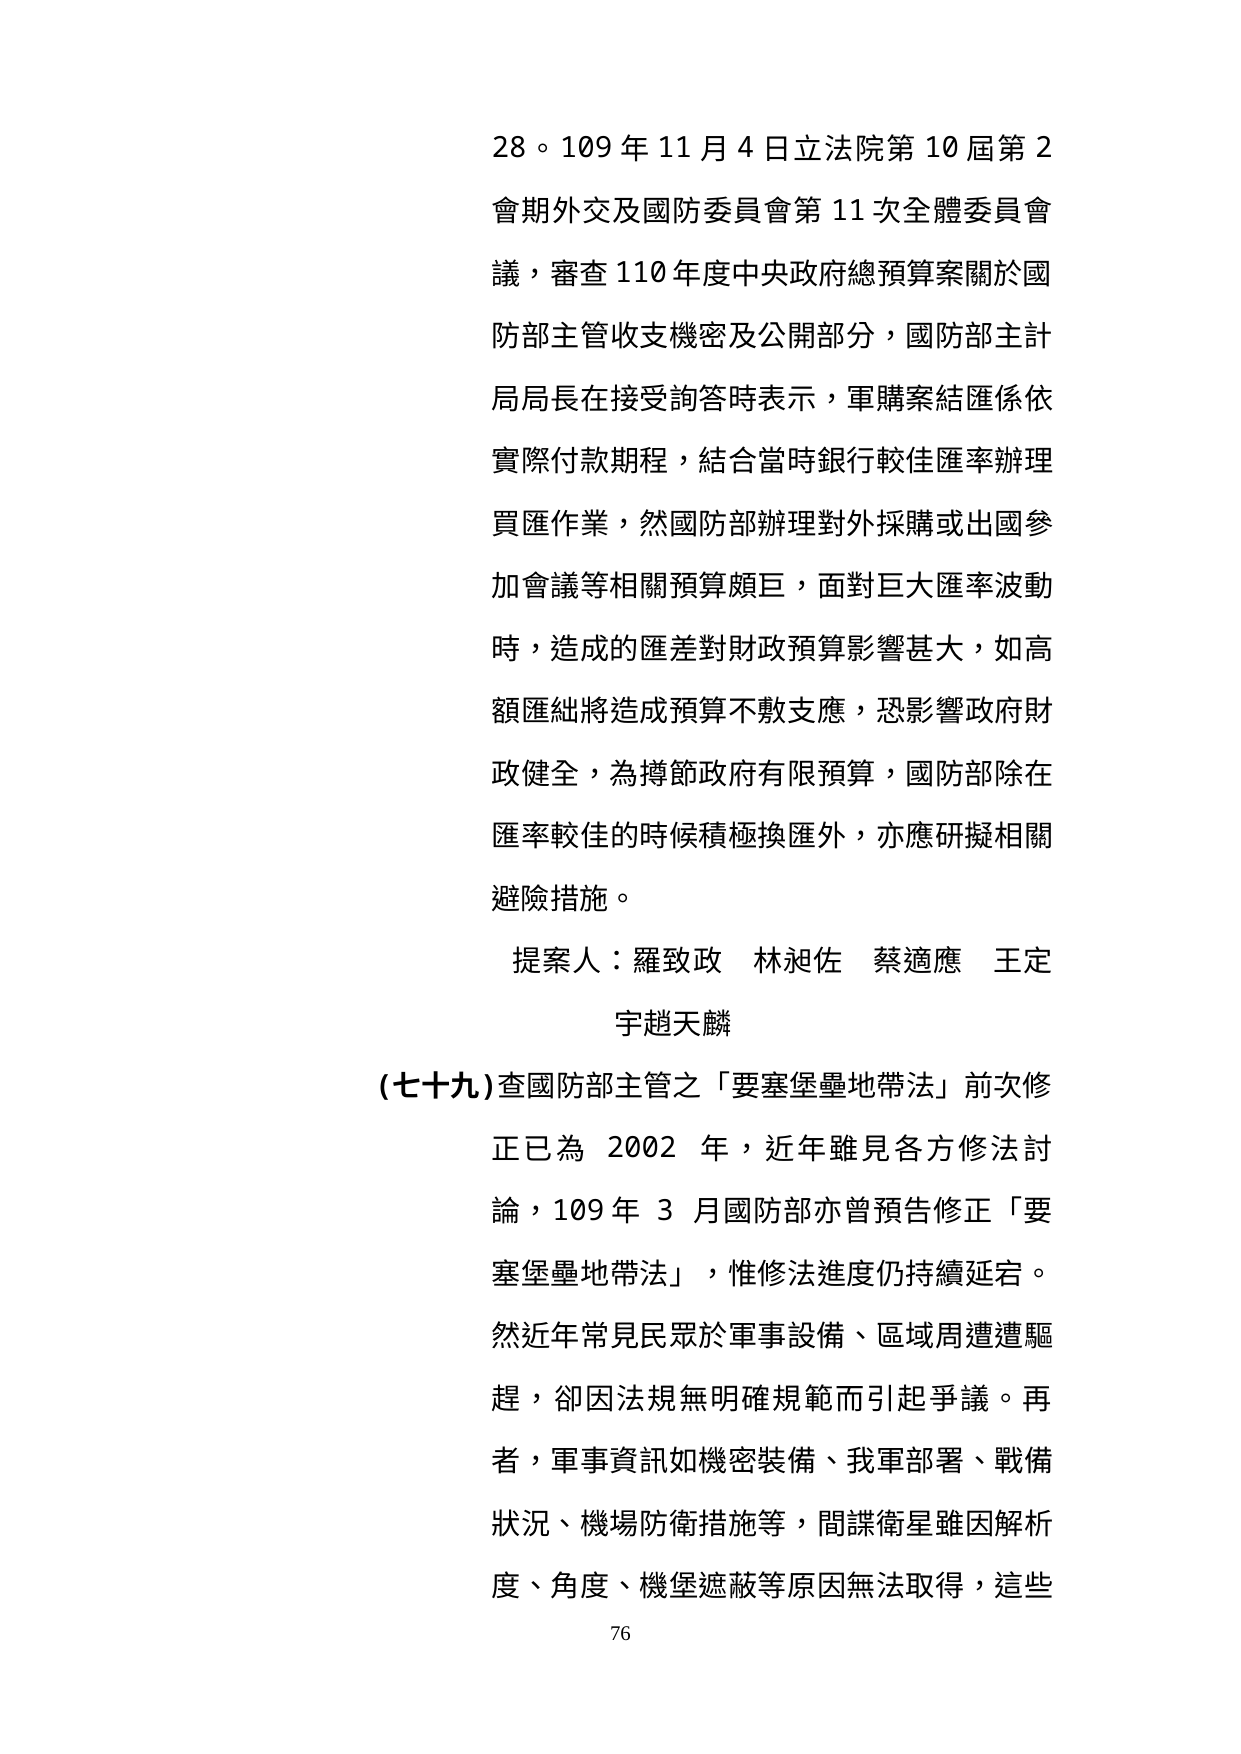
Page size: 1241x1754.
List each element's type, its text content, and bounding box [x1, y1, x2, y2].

text (七十九)查國防部主管之「要塞堡壘地帶法」前次修正已為 2002 年，近年雖見各方修法討論，109年 3 月國防部亦曾預告修正「要塞堡壘地帶法」，惟修法進度仍持續延宕。然近年常見民眾於軍事設備、區域周遭遭驅趕，卻因法規無明確規範而引起爭議。再者，軍事資訊如機密裝備、我軍部署、戰備狀況、機場防衛措施等，間諜衛星雖因解析度、角度、機堡遮蔽等原因無法取得，這些 [375, 1042, 1053, 1605]
text 提案人：羅致政 林昶佐 蔡適應 王定宇趙天麟 [512, 917, 1053, 1042]
text 28。109年11月4日立法院第10屆第2會期外交及國防委員會第11次全體委員會議，審查110年度中央政府總預算案關於國防部主管收支機密及公開部分，國防部主計局局長在接受詢答時表示，軍購案結匯係依實際付款期程，結合當時銀行較佳匯率辦理買匯作業，然國防部辦理對外採購或出國參加會議等相關預算頗巨，面對巨大匯率波動時，造成的匯差對財政預算影響甚大，如高額匯絀將造成預算不敷支應，恐影響政府財政健全，為撙節政府有限預算，國防部除在匯率較佳的時候積極換匯外，亦應研擬相關避險措施。 [375, 105, 1053, 917]
